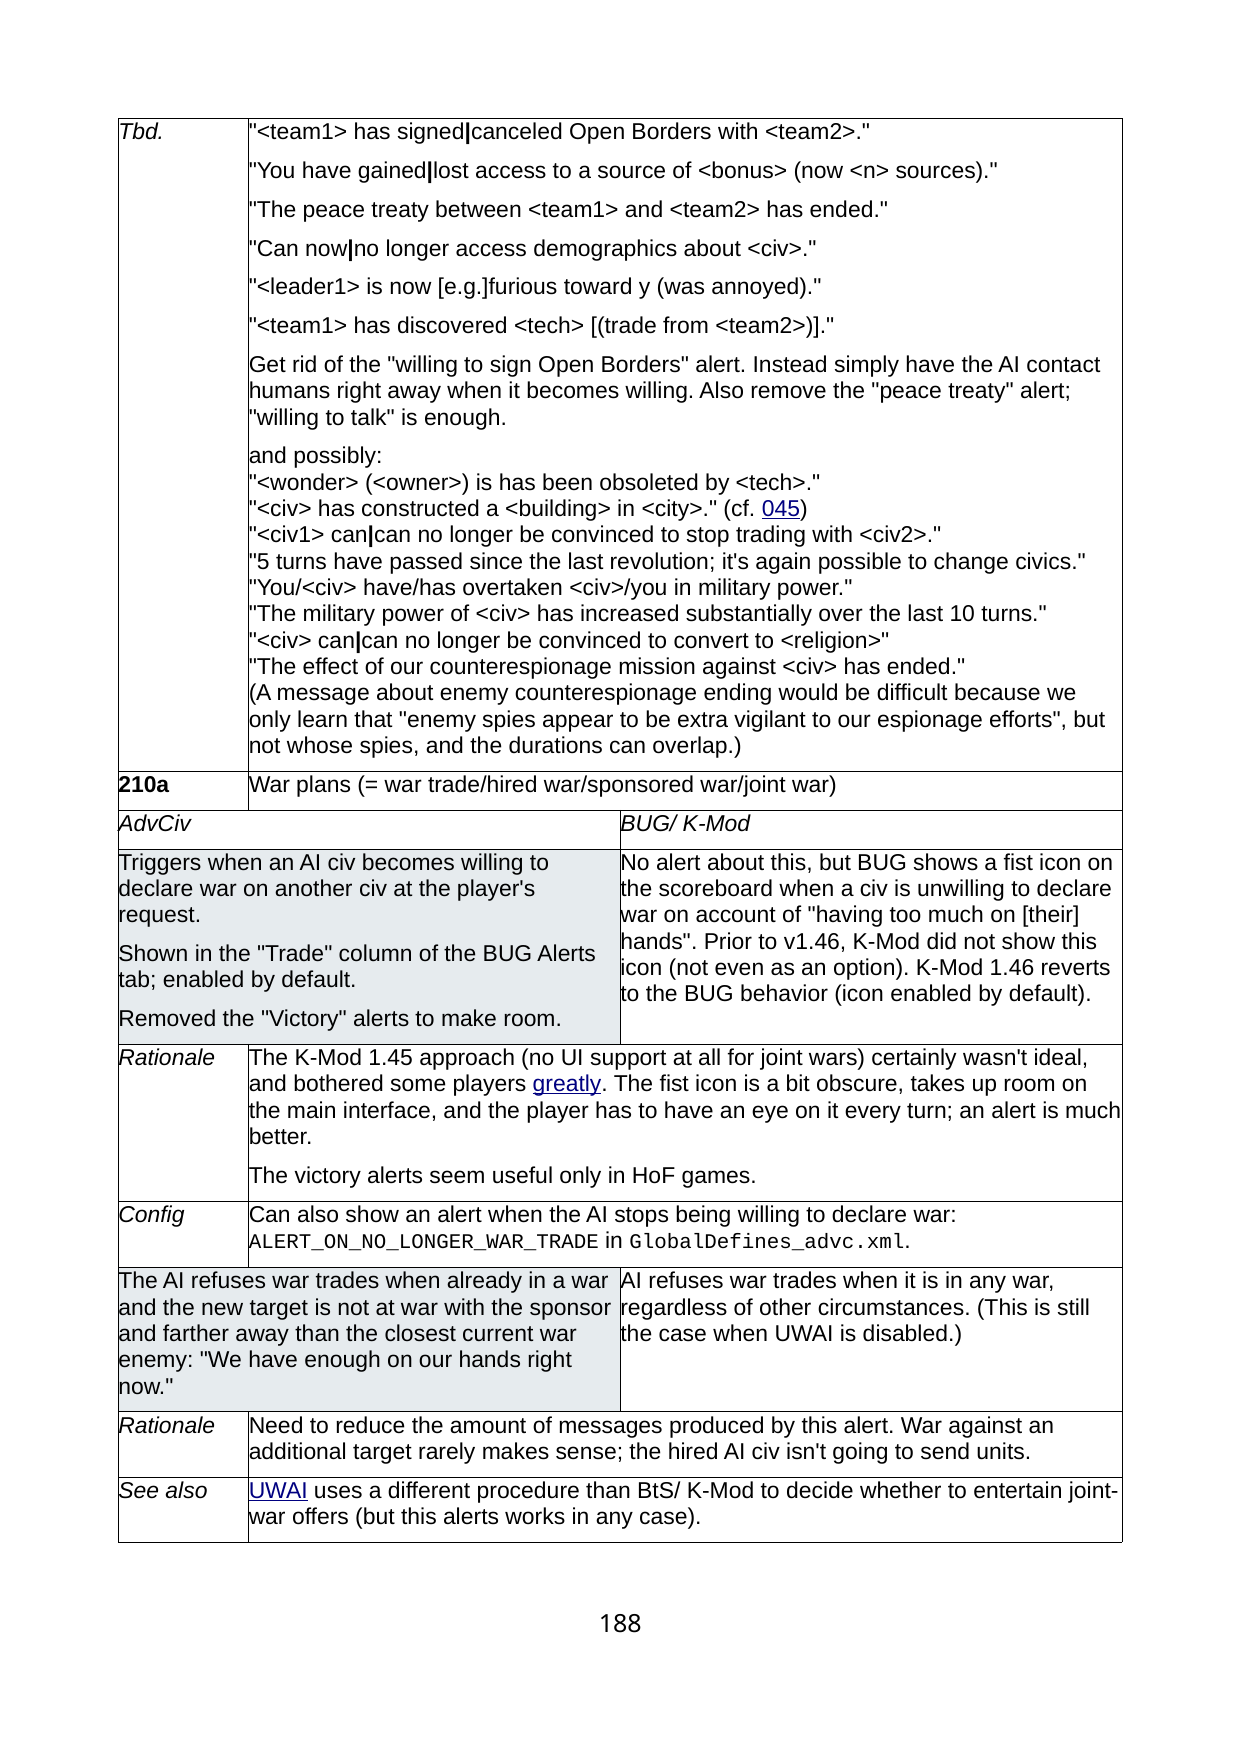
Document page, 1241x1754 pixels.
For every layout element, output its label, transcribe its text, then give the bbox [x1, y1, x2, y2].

table_cell Need to reduce the amount of messages produced by this alert. War against an additional target rarely makes sense; the hired AI civ isn't going to send units. [249, 1412, 1122, 1477]
table_cell "<team1> has signed|canceled Open Borders with <team2>." "You have gained|lost access to a source of <bonus> (now <n> sources)." "The peace treaty between <team1> and <team2> has ended." "Can now|no longer access demographics about <civ>." "<leader1> is now [e.g.]furious toward y (was annoyed)." "<team1> has discovered <tech> [(trade from <team2>)]." Get rid of the "willing to sign Open Borders" alert. Instead simply have the AI contact humans right away when it becomes willing. Also remove the "peace treaty" alert; "willing to talk" is enough. and possibly: "<wonder> (<owner>) is has been obsoleted by <tech>." "<civ> has constructed a <building> in <city>." (cf. 045) "<civ1> can|can no longer be convinced to stop trading with <civ2>." "5 turns have passed since the last revolution; it's again possible to change civics." "You/<civ> have/has overtaken <civ>/you in military power." "The military power of <civ> has increased substantially over the last 10 turns." "<civ> can|can no longer be convinced to convert to <religion>" "The effect of our counterespionage mission against <civ> has ended." (A message about enemy counterespionage ending would be difficult because we only learn that "enemy spies appear to be extra vigilant to our espionage efforts", but not whose spies, and the durations can overlap.) [249, 119, 1122, 771]
table_cell Can also show an alert when the AI stops being willing to declare war: ALERT_ON_NO_LONGER_WAR_TRADE in GlobalDefines_advc.xml. [249, 1202, 1122, 1267]
table_cell Rationale [119, 1412, 248, 1477]
table_cell AdvCiv [119, 811, 620, 848]
table_cell See also [119, 1478, 248, 1542]
table_cell Config [119, 1202, 248, 1267]
table_cell Triggers when an AI civ becomes willing to declare war on another civ at the player's request. Shown in the "Trade" column of the BUG Alerts tab; enabled by default. Removed the "Victory" alerts to make room. [119, 850, 620, 1044]
table_cell The K-Mod 1.45 approach (no UI support at all for joint wars) certainly wasn't ideal, and bothered some players greatly. The fist icon is a bit obscure, takes up room on the main interface, and the player has to have an eye on it every turn; an alert is much better. The victory alerts seem useful only in HoF games. [249, 1045, 1122, 1201]
table_cell BUG/ K-Mod [621, 811, 1122, 848]
table_cell AI refuses war trades when it is in any war, regardless of other circumstances. (This is still the case when UWAI is disabled.) [621, 1268, 1122, 1411]
table_cell 210a [119, 772, 248, 810]
table_cell No alert about this, but BUG shows a fist icon on the scoreboard when a civ is unwilling to declare war on account of "having too much on [their] hands". Prior to v1.46, K-Mod did not show this icon (not even as an option). K-Mod 1.46 reverts to the BUG behavior (icon enabled by default). [621, 850, 1122, 1044]
table_cell Rationale [119, 1045, 248, 1201]
table_cell UWAI uses a different procedure than BtS/ K-Mod to decide whether to entertain joint-war offers (but this alerts works in any case). [249, 1478, 1122, 1542]
table_cell Tbd. [119, 119, 248, 771]
table_cell War plans (= war trade/hired war/sponsored war/joint war) [249, 772, 1122, 810]
table_cell The AI refuses war trades when already in a war and the new target is not at war with the sponsor and farther away than the closest current war enemy: "We have enough on our hands right now." [119, 1268, 620, 1411]
